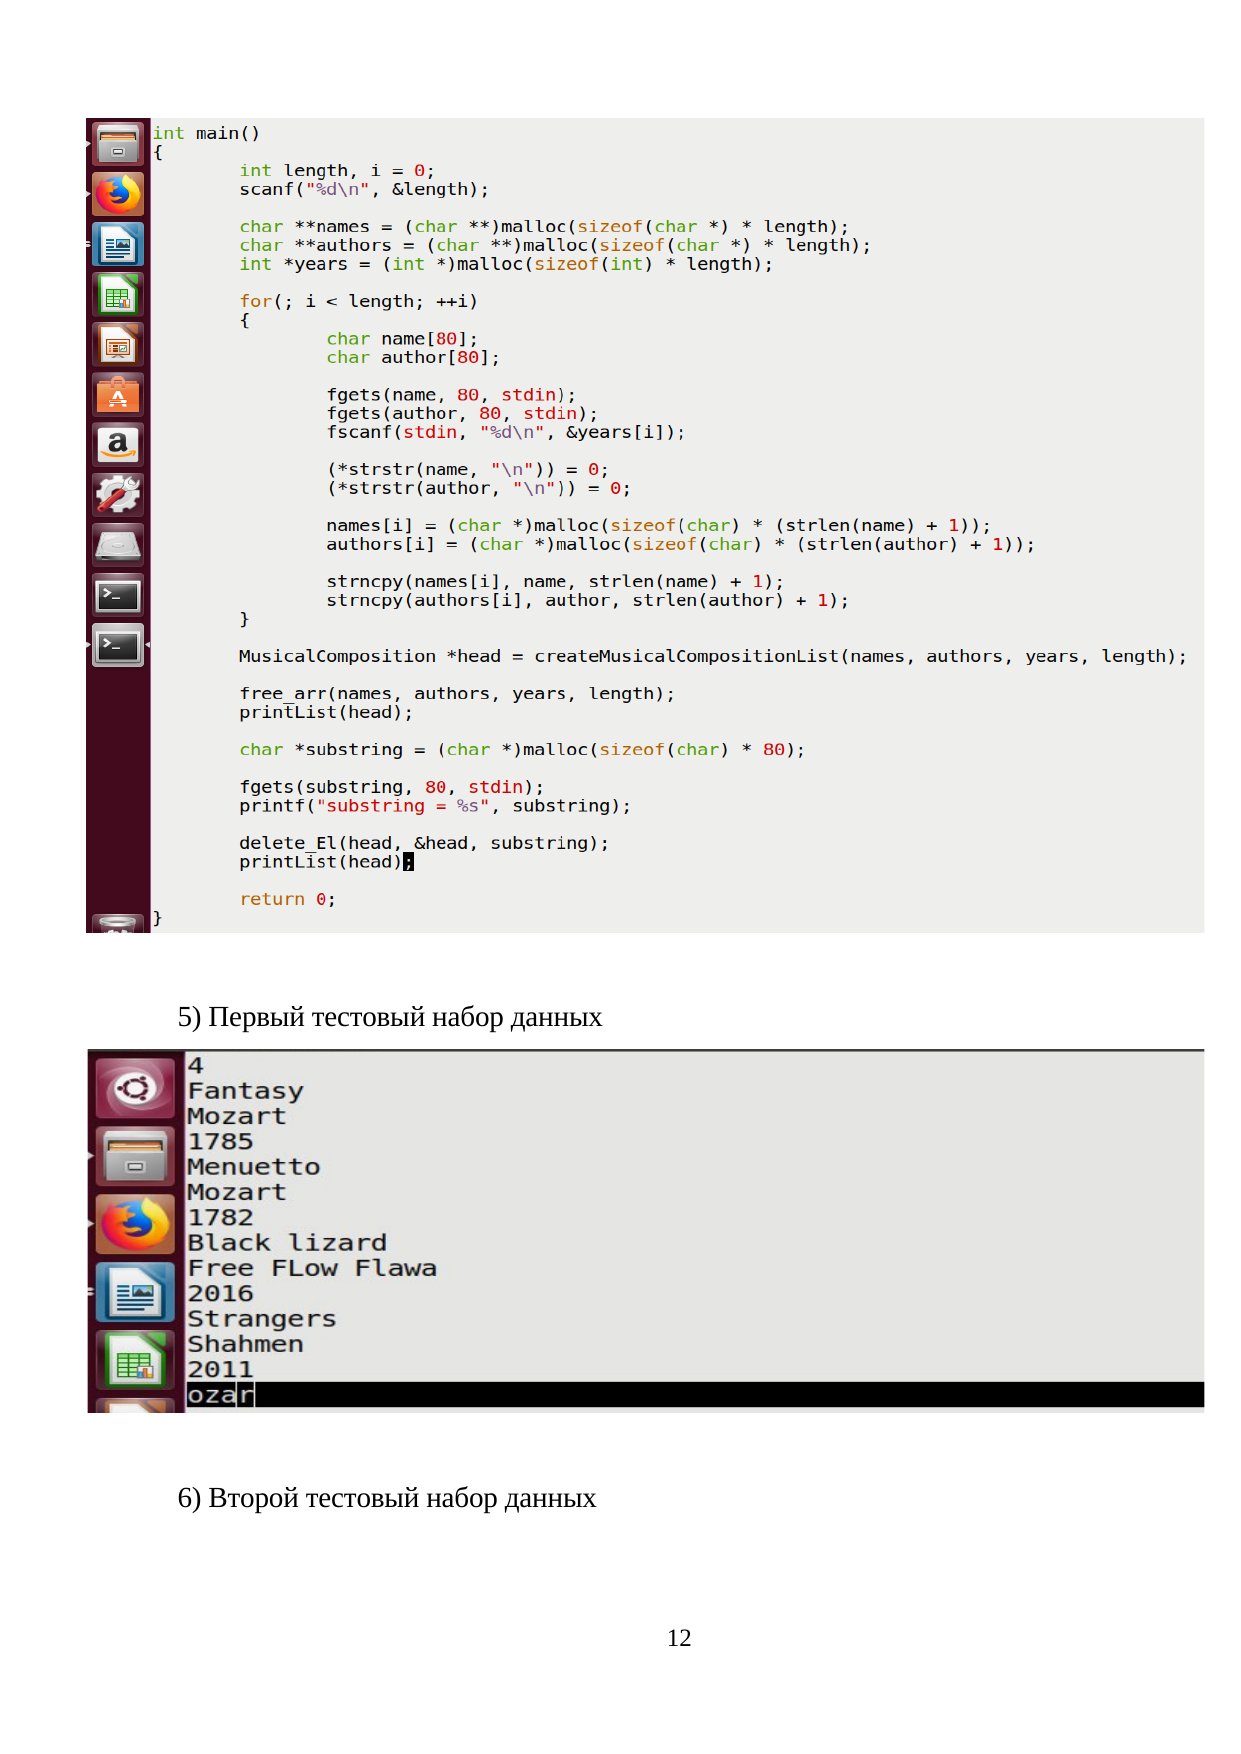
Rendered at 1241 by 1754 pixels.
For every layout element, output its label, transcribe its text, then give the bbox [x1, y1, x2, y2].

text 6) Второй тестовый набор данных [177, 1480, 1181, 1513]
text 5) Первый тестовый набор данных [177, 999, 1181, 1033]
